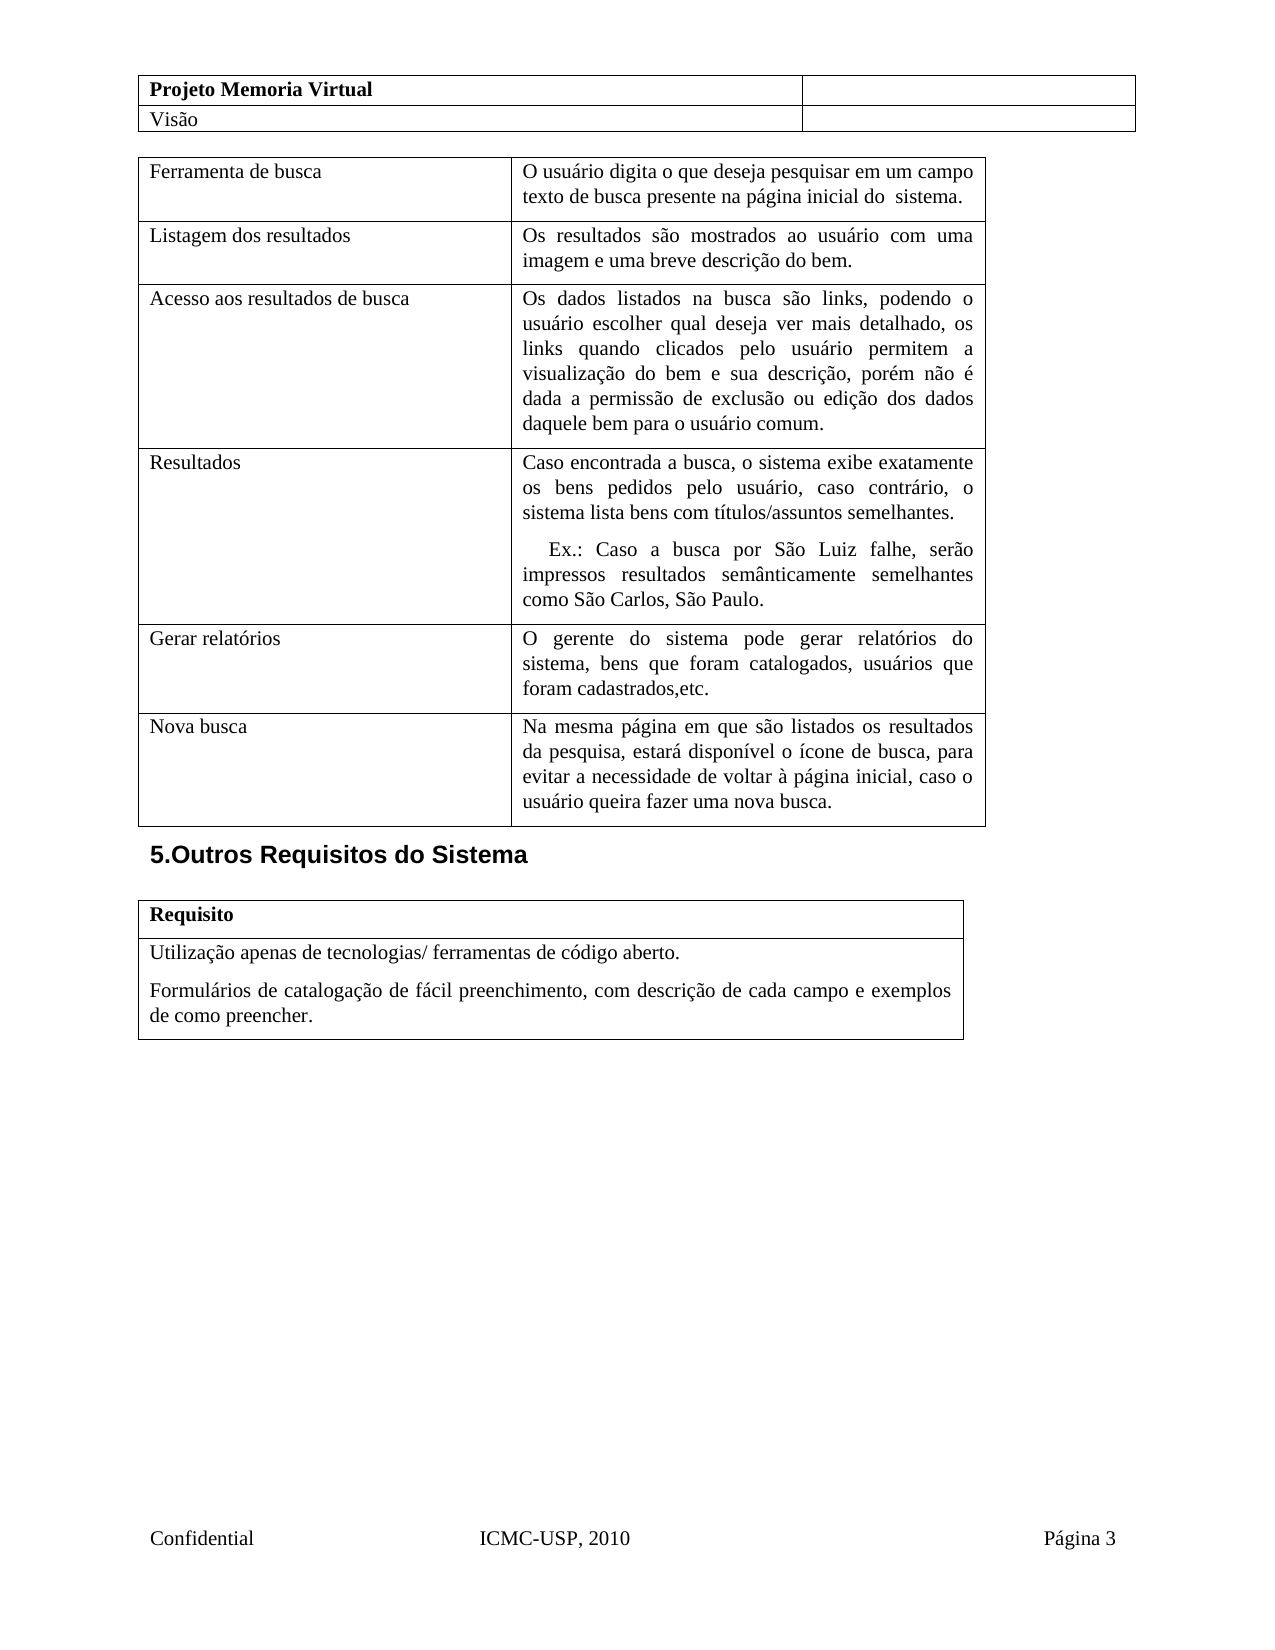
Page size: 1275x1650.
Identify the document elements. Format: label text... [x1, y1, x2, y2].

table_cell O gerente do sistema pode gerar relatórios do sistema, bens que foram catalogados, usuários que foram cadastrados,etc. [512, 625, 985, 712]
table_cell Acesso aos resultados de busca [139, 285, 511, 448]
table_cell Resultados [139, 449, 511, 624]
table_cell Gerar relatórios [139, 625, 511, 712]
table_cell Os dados listados na busca são links, podendo o usuário escolher qual deseja ver mais detalhado, os links quando clicados pelo usuário permitem a visualização do bem e sua descrição, porém não é dada a permissão de exclusão ou edição dos dados daquele bem para o usuário comum. [512, 285, 985, 448]
table_cell Nova busca [139, 714, 511, 826]
table_cell Ferramenta de busca [139, 158, 511, 221]
subtitle Outros Requisitos do Sistema [150, 839, 1125, 868]
table_cell O usuário digita o que deseja pesquisar em um campo texto de busca presente na página inicial do sistema. [512, 158, 985, 221]
table_cell Na mesma página em que são listados os resultados da pesquisa, estará disponível o ícone de busca, para evitar a necessidade de voltar à página inicial, caso o usuário queira fazer uma nova busca. [512, 714, 985, 826]
table_header Requisito [139, 901, 963, 938]
table_cell Listagem dos resultados [139, 222, 511, 284]
table_cell Utilização apenas de tecnologias/ ferramentas de código aberto. Formulários de catalogação de fácil preenchimento, com descrição de cada campo e exemplos de como preencher. [139, 939, 963, 1039]
table_cell Caso encontrada a busca, o sistema exibe exatamente os bens pedidos pelo usuário, caso contrário, o sistema lista bens com títulos/assuntos semelhantes. Ex.: Caso a busca por São Luiz falhe, serão impressos resultados semânticamente semelhantes como São Carlos, São Paulo. [512, 449, 985, 624]
table_cell Os resultados são mostrados ao usuário com uma imagem e uma breve descrição do bem. [512, 222, 985, 284]
